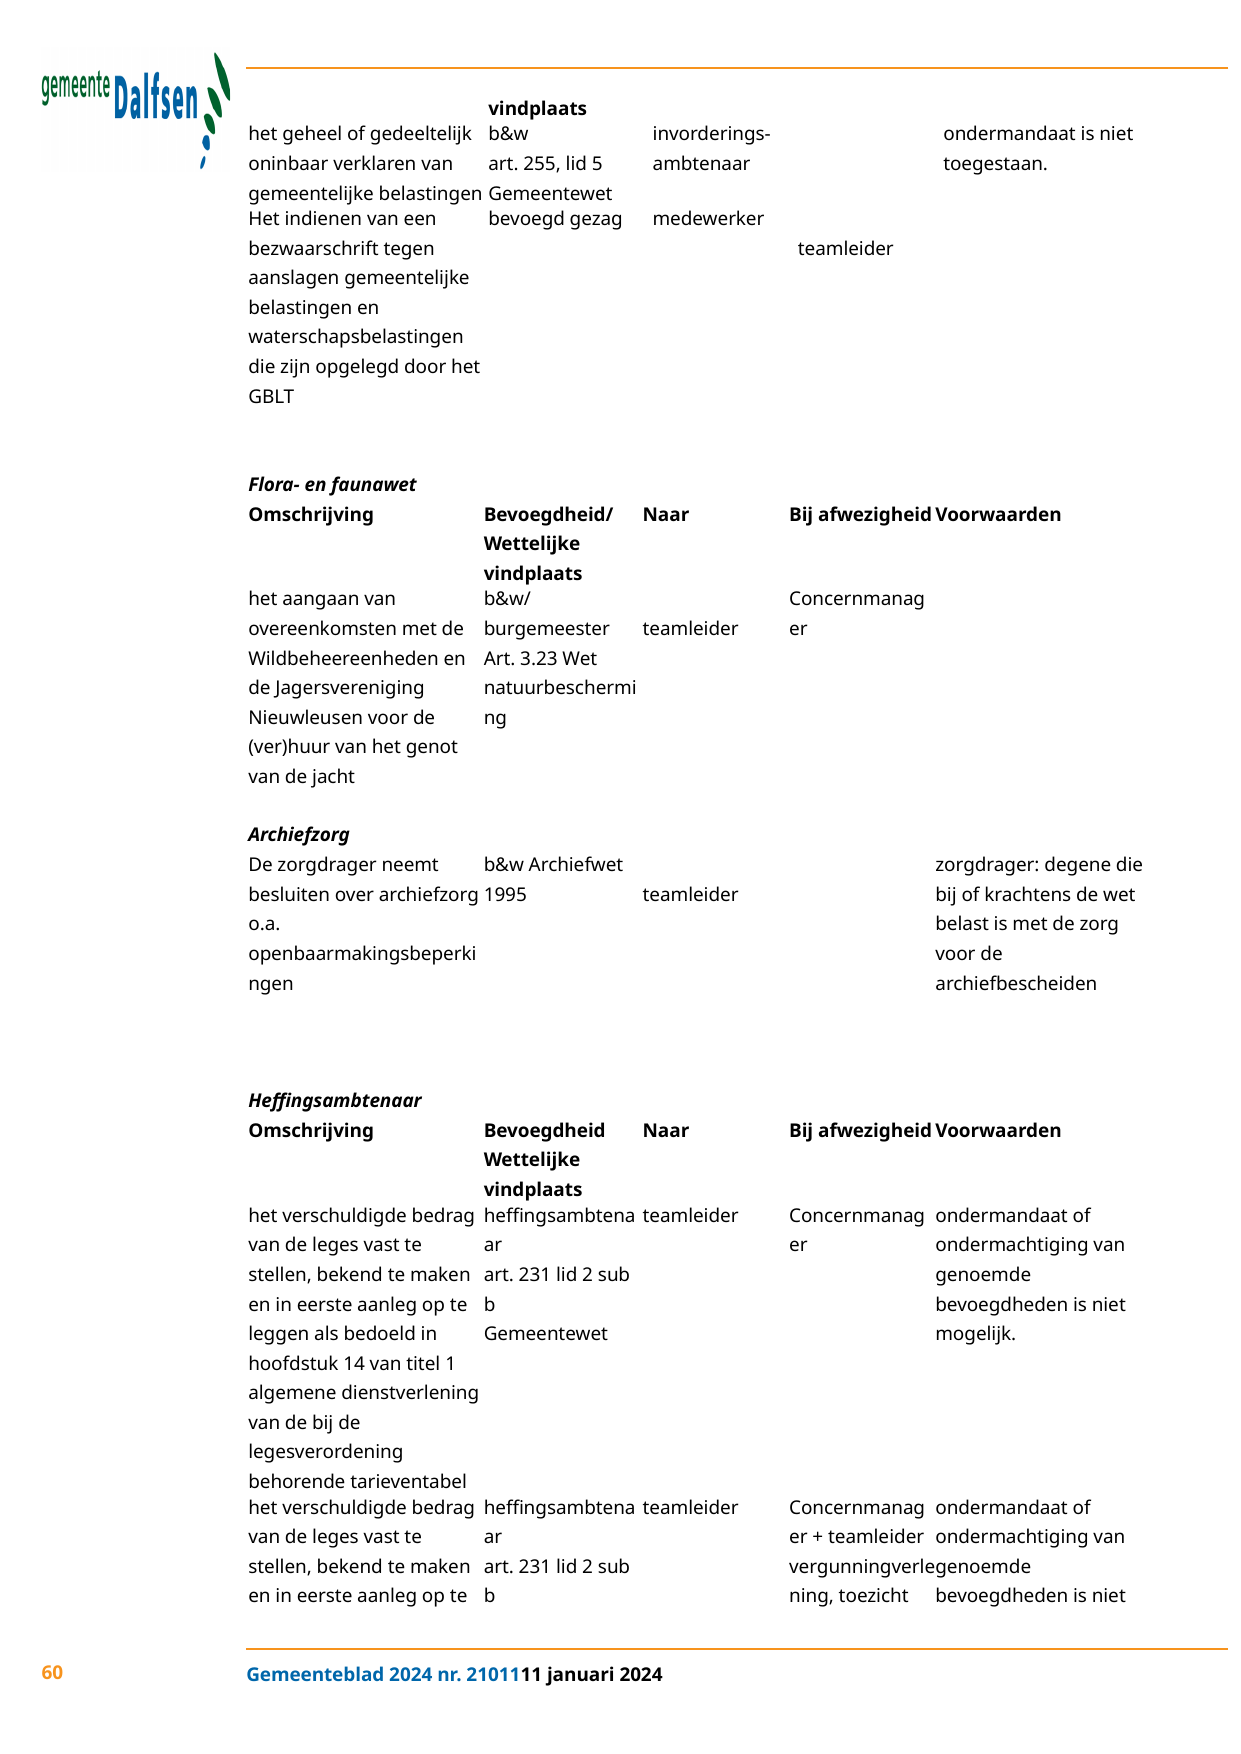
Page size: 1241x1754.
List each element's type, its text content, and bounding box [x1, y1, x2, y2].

table_cell Het indienen van een bezwaarschrift tegen aanslagen gemeentelijke belastingen en waterschapsbelastingen die zijn opgelegd door het GBLT [248, 205, 488, 409]
table_cell b&w/burgemeester Art. 3.23 Wet natuurbescherming [484, 586, 642, 789]
table_header De zorgdrager neemt besluiten over archiefzorg o.a. openbaarmakingsbeperkingen [248, 851, 483, 1025]
table_header Bij afwezigheid [789, 501, 935, 586]
text Heffingsambtenaar [248, 1087, 1152, 1113]
table_cell het geheel of gedeeltelijk oninbaar verklaren van gemeentelijke belastingen [248, 121, 488, 205]
table_header Bij afwezigheid [789, 1117, 935, 1202]
table_header Voorwaarden [935, 501, 1152, 586]
table_cell het aangaan van overeenkomsten met de Wildbeheereenheden en de Jagersvereniging Nieuwleusen voor de (ver)huur van het genot van de jacht [248, 586, 483, 789]
table_cell teamleider [643, 586, 789, 789]
table_cell teamleider [643, 1494, 789, 1608]
table_cell [935, 586, 1152, 789]
table_header Omschrijving [248, 501, 483, 586]
table_header Naar [643, 501, 789, 586]
table_cell teamleider [643, 1202, 789, 1494]
table_header [789, 851, 935, 1025]
table_cell het verschuldigde bedrag van de leges vast te stellen, bekend te maken en in eerste aanleg op te leggen als bedoeld in hoofdstuk 14 van titel 1 algemene dienstverlening van de bij de legesverordening behorende tarieventabel [248, 1202, 483, 1494]
table_header [248, 95, 488, 121]
table_cell [798, 121, 943, 205]
table_header Bevoegdheid Wettelijke vindplaats [484, 1117, 642, 1202]
table_cell invorderings-ambtenaar [653, 121, 798, 205]
table_cell heffingsambtenaar art. 231 lid 2 sub b [484, 1494, 642, 1608]
table_header Naar [643, 1117, 789, 1202]
table_cell ondermandaat of ondermachtiging van genoemde bevoegdheden is niet mogelijk. [935, 1202, 1152, 1494]
table_cell teamleider [798, 205, 943, 409]
table_header teamleider [643, 851, 789, 1025]
table_cell [943, 205, 1152, 409]
text Archiefzorg [248, 822, 1152, 847]
table_header b&w Archiefwet 1995 [484, 851, 642, 1025]
table_cell ondermandaat is niet toegestaan. [943, 121, 1152, 205]
table_cell Concernmanager + teamleider vergunningverlening, toezicht [789, 1494, 935, 1608]
table_cell ondermandaat of ondermachtiging van genoemde bevoegdheden is niet [935, 1494, 1152, 1608]
table_header Bevoegdheid/Wettelijke vindplaats [484, 501, 642, 586]
table_header [798, 95, 943, 121]
table_header Voorwaarden [935, 1117, 1152, 1202]
table_cell bevoegd gezag [488, 205, 652, 409]
table_header [943, 95, 1152, 121]
table_cell medewerker [653, 205, 798, 409]
table_cell Concernmanager [789, 1202, 935, 1494]
text Flora- en faunawet [248, 471, 1152, 497]
table_cell Concernmanager [789, 586, 935, 789]
table_cell heffingsambtenaar art. 231 lid 2 sub b Gemeentewet [484, 1202, 642, 1494]
table_header Omschrijving [248, 1117, 483, 1202]
table_cell het verschuldigde bedrag van de leges vast te stellen, bekend te maken en in eerste aanleg op te [248, 1494, 483, 1608]
table_header vindplaats [488, 95, 652, 121]
picture [41, 47, 231, 172]
table_cell b&w art. 255, lid 5 Gemeentewet [488, 121, 652, 205]
table_header zorgdrager: degene die bij of krachtens de wet belast is met de zorg voor de archiefbescheiden [935, 851, 1152, 1025]
table_header [653, 95, 798, 121]
